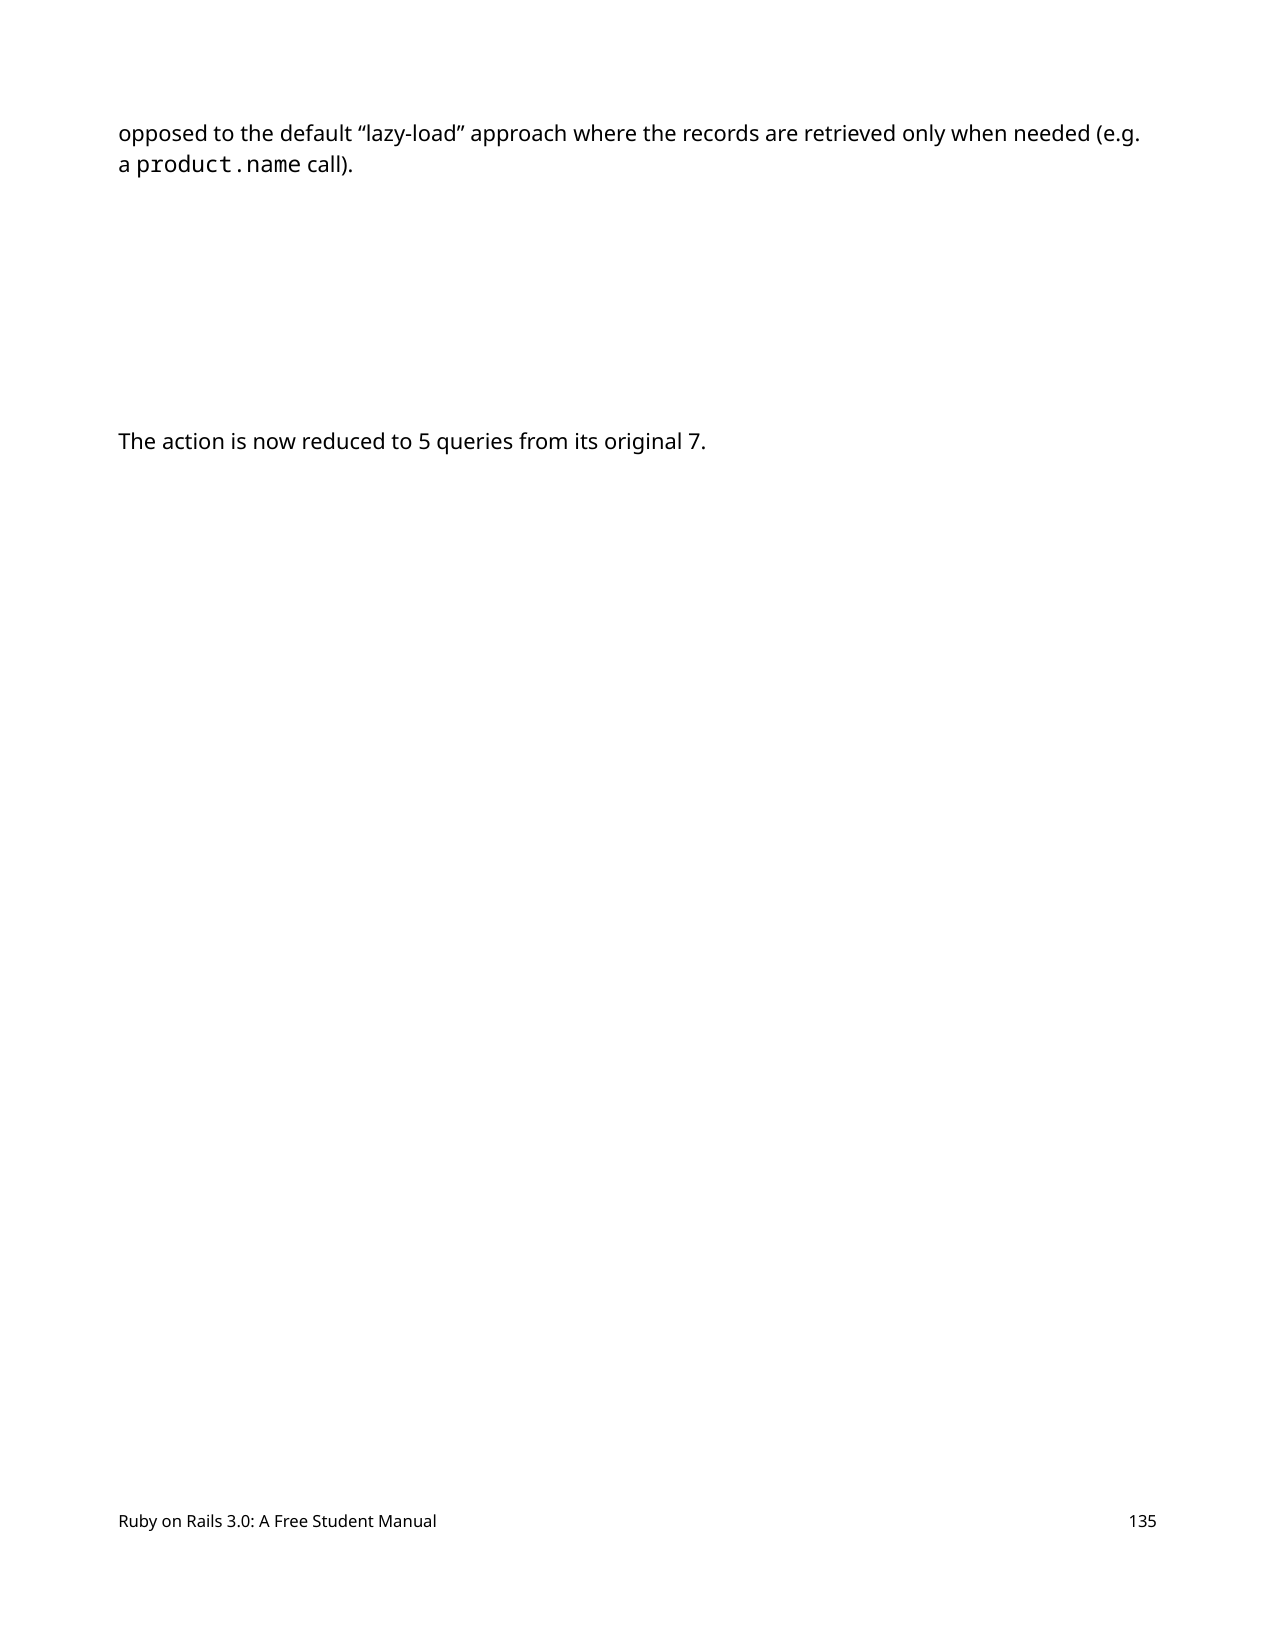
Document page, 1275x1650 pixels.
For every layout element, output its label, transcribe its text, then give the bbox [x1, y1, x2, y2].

text The action is now reduced to 5 queries from its original 7. [118, 426, 1157, 456]
text opposed to the default “lazy-load” approach where the records are retrieved only when needed (e.g. a product.name call). [118, 118, 1157, 179]
